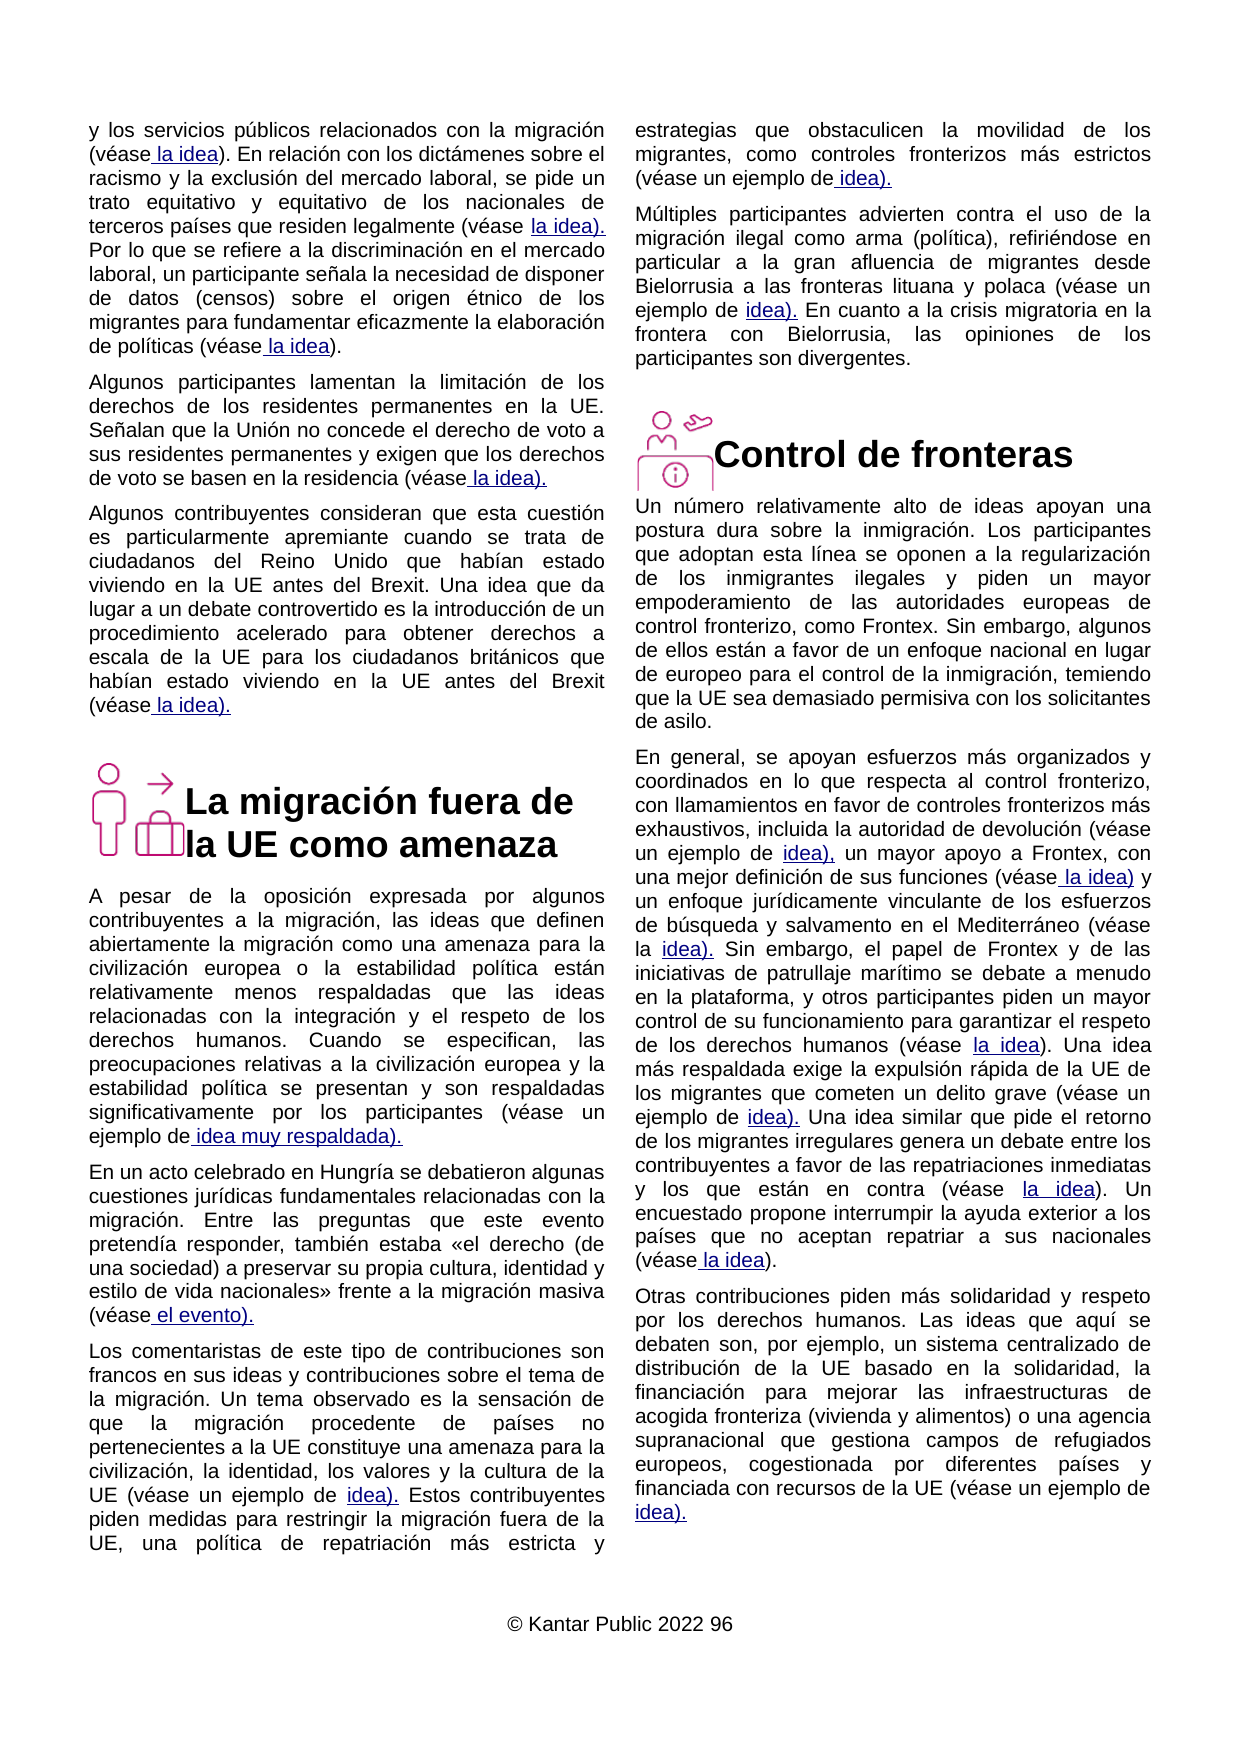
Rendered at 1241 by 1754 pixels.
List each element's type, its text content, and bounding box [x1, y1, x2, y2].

text Un número relativamente alto de ideas apoyan una postura dura sobre la inmigración. Los participantes que adoptan esta línea se oponen a la regularización de los inmigrantes ilegales y piden un mayor empoderamiento de las autoridades europeas de control fronterizo, como Frontex. Sin embargo, algunos de ellos están a favor de un enfoque nacional en lugar de europeo para el control de la inmigración, temiendo que la UE sea demasiado permisiva con los solicitantes de asilo. [635, 494, 1152, 733]
text Otras contribuciones piden más solidaridad y respeto por los derechos humanos. Las ideas que aquí se debaten son, por ejemplo, un sistema centralizado de distribución de la UE basado en la solidaridad, la financiación para mejorar las infraestructuras de acogida fronteriza (vivienda y alimentos) o una agencia supranacional que gestiona campos de refugiados europeos, cogestionada por diferentes países y financiada con recursos de la UE (véase un ejemplo de idea). [635, 1284, 1152, 1524]
text En general, se apoyan esfuerzos más organizados y coordinados en lo que respecta al control fronterizo, con llamamientos en favor de controles fronterizos más exhaustivos, incluida la autoridad de devolución (véase un ejemplo de idea), un mayor apoyo a Frontex, con una mejor definición de sus funciones (véase la idea) y un enfoque jurídicamente vinculante de los esfuerzos de búsqueda y salvamento en el Mediterráneo (véase la idea). Sin embargo, el papel de Frontex y de las iniciativas de patrullaje marítimo se debate a menudo en la plataforma, y otros participantes piden un mayor control de su funcionamiento para garantizar el respeto de los derechos humanos (véase la idea). Una idea más respaldada exige la expulsión rápida de la UE de los migrantes que cometen un delito grave (véase un ejemplo de idea). Una idea similar que pide el retorno de los migrantes irregulares genera un debate entre los contribuyentes a favor de las repatriaciones inmediatas y los que están en contra (véase la idea). Un encuestado propone interrumpir la ayuda exterior a los países que no aceptan repatriar a sus nacionales (véase la idea). [635, 745, 1152, 1272]
text En un acto celebrado en Hungría se debatieron algunas cuestiones jurídicas fundamentales relacionadas con la migración. Entre las preguntas que este evento pretendía responder, también estaba «el derecho (de una sociedad) a preservar su propia cultura, identidad y estilo de vida nacionales» frente a la migración masiva (véase el evento). [88, 1159, 605, 1327]
text Algunos participantes lamentan la limitación de los derechos de los residentes permanentes en la UE. Señalan que la Unión no concede el derecho de voto a sus residentes permanentes y exigen que los derechos de voto se basen en la residencia (véase la idea). [88, 369, 605, 489]
text Algunos contribuyentes consideran que esta cuestión es particularmente apremiante cuando se trata de ciudadanos del Reino Unido que habían estado viviendo en la UE antes del Brexit. Una idea que da lugar a un debate controvertido es la introducción de un procedimiento acelerado para obtener derechos a escala de la UE para los ciudadanos británicos que habían estado viviendo en la UE antes del Brexit (véase la idea). [88, 501, 605, 717]
text Los comentaristas de este tipo de contribuciones son francos en sus ideas y contribuciones sobre el tema de la migración. Un tema observado es la sensación de que la migración procedente de países no pertenecientes a la UE constituye una amenaza para la civilización, la identidad, los valores y la cultura de la UE (véase un ejemplo de idea). Estos contribuyentes piden medidas para restringir la migración fuera de la UE, una política de repatriación más estricta y [88, 1339, 605, 1555]
picture [637, 411, 714, 491]
subtitle Control de fronteras [714, 432, 1152, 475]
text A pesar de la oposición expresada por algunos contribuyentes a la migración, las ideas que definen abiertamente la migración como una amenaza para la civilización europea o la estabilidad política están relativamente menos respaldadas que las ideas relacionadas con la integración y el respeto de los derechos humanos. Cuando se especifican, las preocupaciones relativas a la civilización europea y la estabilidad política se presentan y son respaldadas significativamente por los participantes (véase un ejemplo de idea muy respaldada). [88, 884, 605, 1148]
text estrategias que obstaculicen la movilidad de los migrantes, como controles fronterizos más estrictos (véase un ejemplo de idea). [635, 118, 1152, 190]
subtitle La migración fuera de la UE como amenaza [88, 779, 605, 866]
picture [92, 763, 185, 856]
text y los servicios públicos relacionados con la migración (véase la idea). En relación con los dictámenes sobre el racismo y la exclusión del mercado laboral, se pide un trato equitativo y equitativo de los nacionales de terceros países que residen legalmente (véase la idea). Por lo que se refiere a la discriminación en el mercado laboral, un participante señala la necesidad de disponer de datos (censos) sobre el origen étnico de los migrantes para fundamentar eficazmente la elaboración de políticas (véase la idea). [88, 118, 605, 358]
text Múltiples participantes advierten contra el uso de la migración ilegal como arma (política), refiriéndose en particular a la gran afluencia de migrantes desde Bielorrusia a las fronteras lituana y polaca (véase un ejemplo de idea). En cuanto a la crisis migratoria en la frontera con Bielorrusia, las opiniones de los participantes son divergentes. [635, 202, 1152, 369]
